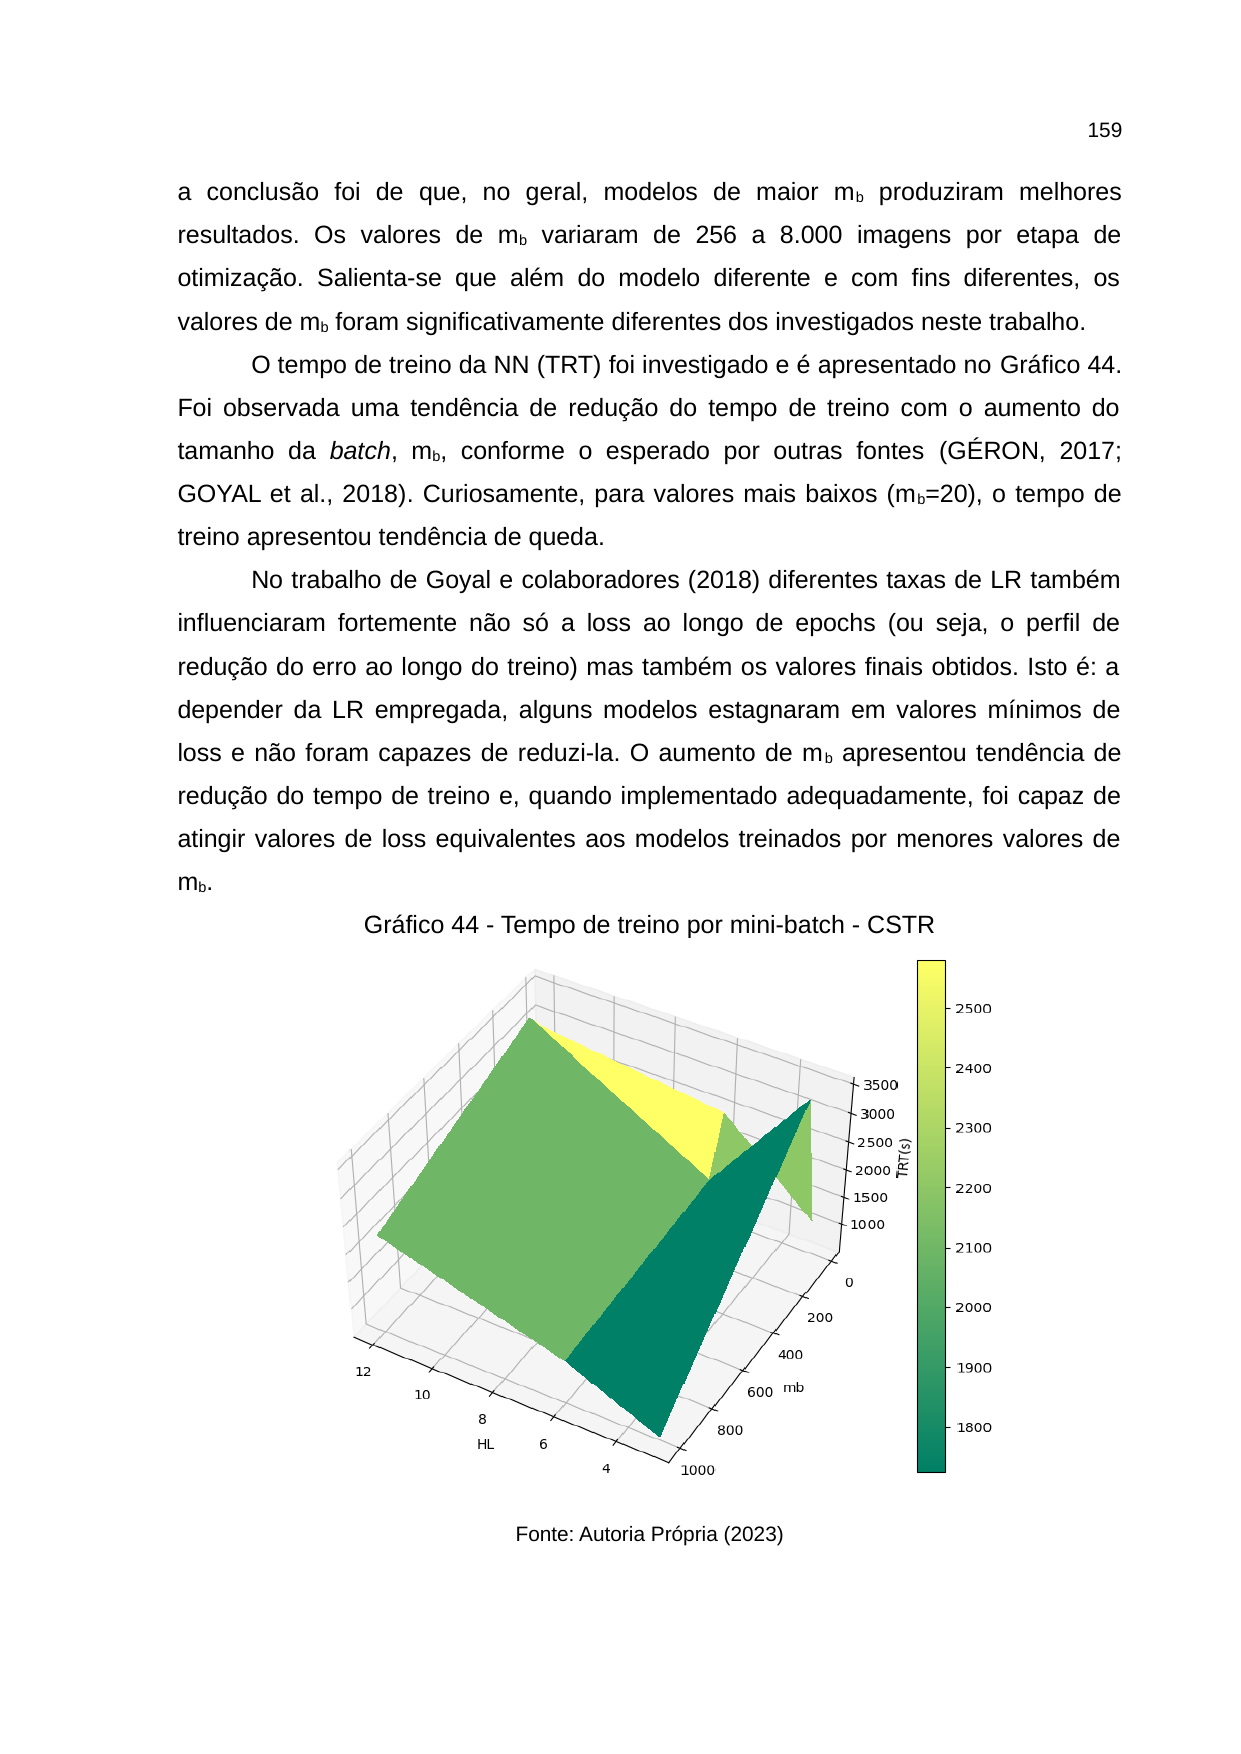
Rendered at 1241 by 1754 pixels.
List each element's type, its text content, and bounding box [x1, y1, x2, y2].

text a conclusão foi de que, no geral, modelos de maior mb produziram melhores resultados. Os valores de mb variaram de 256 a 8.000 imagens por etapa de otimização. Salienta-se que além do modelo diferente e com fins diferentes, os valores de mb foram significativamente diferentes dos investigados neste trabalho. [177, 177, 1122, 335]
picture [262, 938, 1037, 1487]
text O tempo de treino da NN (TRT) foi investigado e é apresentado no Gráfico 44. Foi observada uma tendência de redução do tempo de treino com o aumento do tamanho da batch, mb, conforme o esperado por outras fontes (GÉRON, 2017; GOYAL et al., 2018). Curiosamente, para valores mais baixos (mb=20), o tempo de treino apresentou tendência de queda. [177, 349, 1122, 551]
text Fonte: Autoria Própria (2023) [177, 1487, 1122, 1546]
text No trabalho de Goyal e colaboradores (2018) diferentes taxas de LR também influenciaram fortemente não só a loss ao longo de epochs (ou seja, o perfil de redução do erro ao longo do treino) mas também os valores finais obtidos. Isto é: a depender da LR empregada, alguns modelos estagnaram em valores mínimos de loss e não foram capazes de reduzi-la. O aumento de mb apresentou tendência de redução do tempo de treino e, quando implementado adequadamente, foi capaz de atingir valores de loss equivalentes aos modelos treinados por menores valores de mb. [177, 565, 1122, 896]
text Gráfico 44 - Tempo de treino por mini-batch - CSTR [177, 910, 1122, 939]
